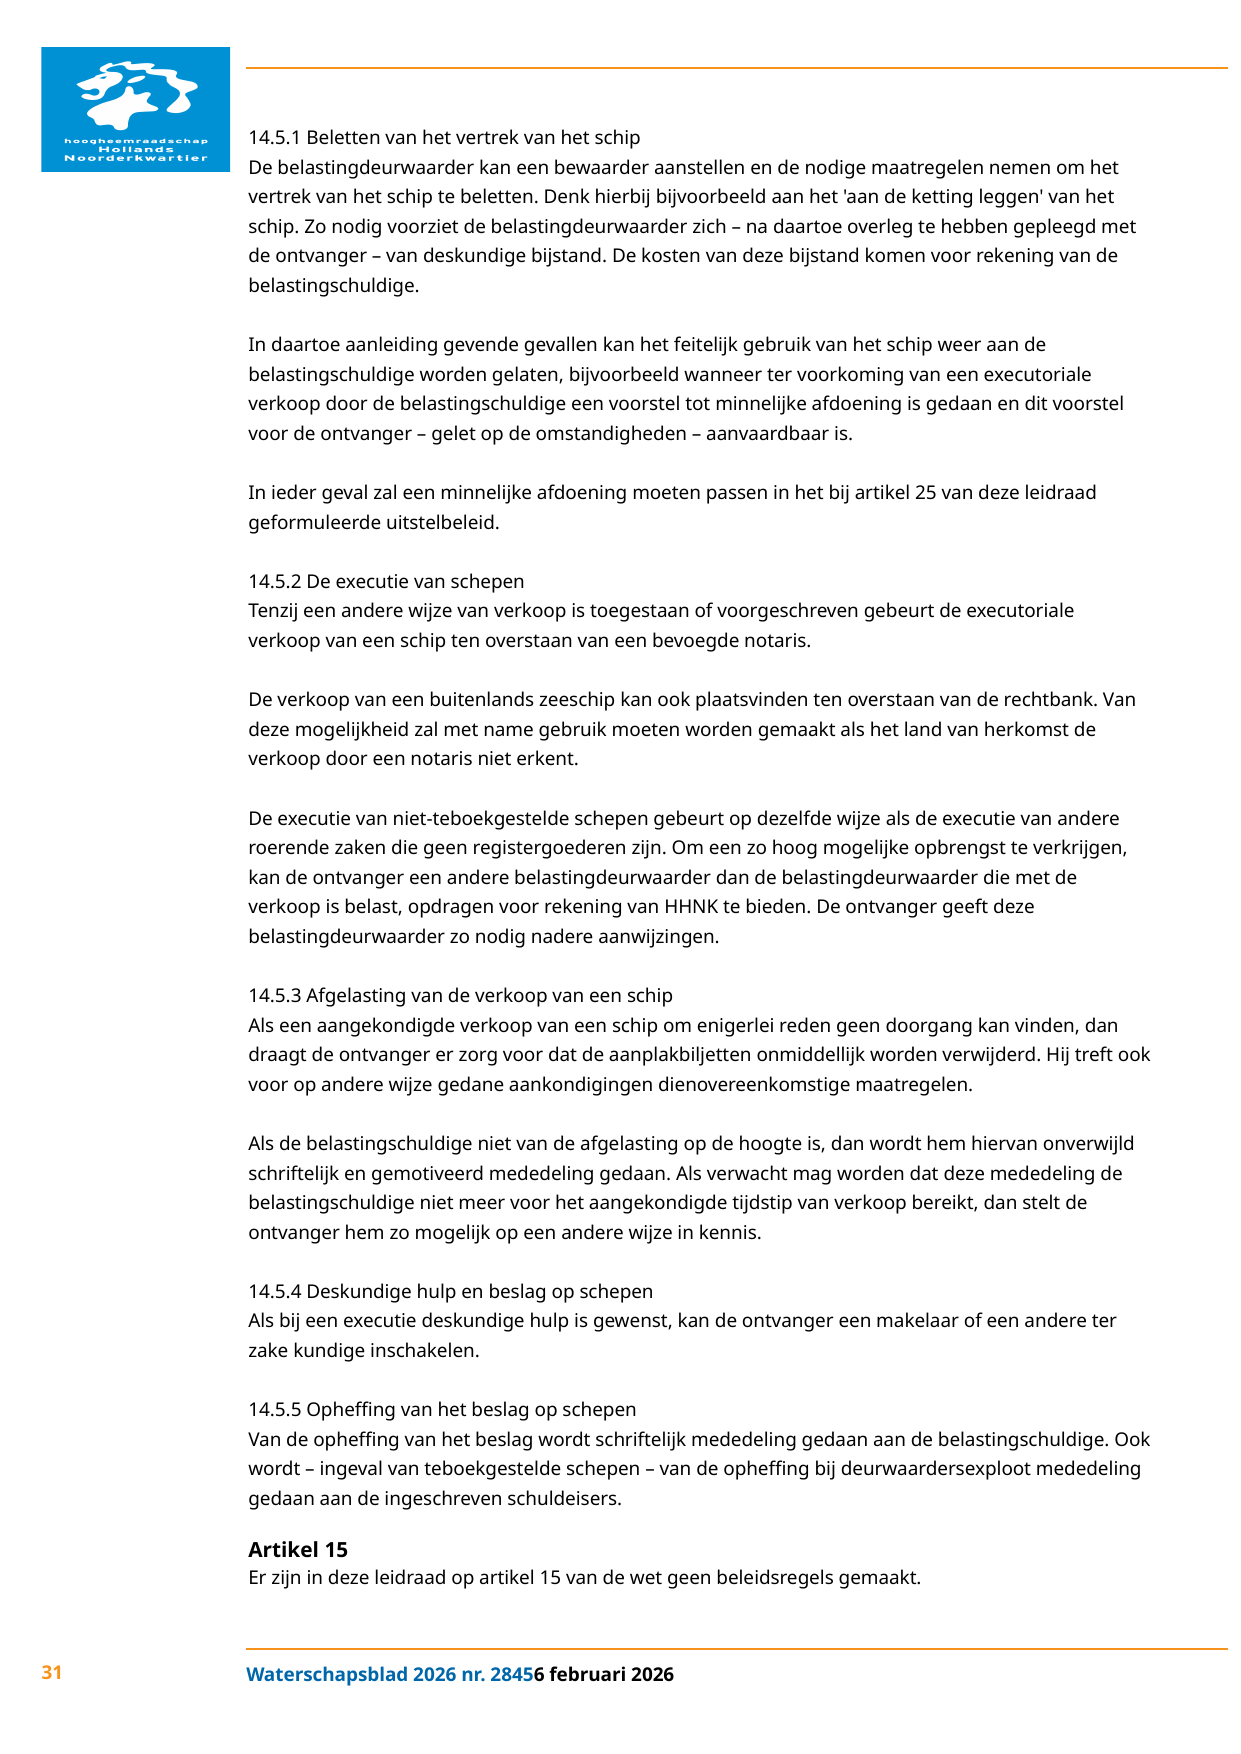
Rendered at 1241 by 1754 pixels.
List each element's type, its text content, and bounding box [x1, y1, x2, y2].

picture [129, 76, 144, 82]
text 14.5.1 Beletten van het vertrek van het schip [248, 124, 1152, 150]
text In daartoe aanleiding gevende gevallen kan het feitelijk gebruik van het schip weer aan de belastingschuldige worden gelaten, bijvoorbeeld wanneer ter voorkoming van een executoriale verkoop door de belastingschuldige een voorstel tot minnelijke afdoening is gedaan en dit voorstel voor de ontvanger – gelet op de omstandigheden – aanvaardbaar is. [248, 331, 1152, 446]
text De executie van niet-teboekgestelde schepen gebeurt op dezelfde wijze als de executie van andere roerende zaken die geen registergoederen zijn. Om een zo hoog mogelijke opbrengst te verkrijgen, kan de ontvanger een andere belastingdeurwaarder dan de belastingdeurwaarder die met de verkoop is belast, opdragen voor rekening van HHNK te bieden. De ontvanger geeft deze belastingdeurwaarder zo nodig nadere aanwijzingen. [248, 805, 1152, 949]
picture [78, 64, 122, 99]
text 14.5.4 Deskundige hulp en beslag op schepen [248, 1278, 1152, 1304]
text Van de opheffing van het beslag wordt schriftelijk mededeling gedaan aan de belastingschuldige. Ook wordt – ingeval van teboekgestelde schepen – van de opheffing bij deurwaardersexploot mededeling gedaan aan de ingeschreven schuldeisers. [248, 1426, 1152, 1511]
text Tenzij een andere wijze van verkoop is toegestaan of voorgeschreven gebeurt de executoriale verkoop van een schip ten overstaan van een bevoegde notaris. [248, 598, 1152, 653]
text Er zijn in deze leidraad op artikel 15 van de wet geen beleidsregels gemaakt. [248, 1564, 1152, 1590]
text De belastingdeurwaarder kan een bewaarder aanstellen en de nodige maatregelen nemen om het vertrek van het schip te beletten. Denk hierbij bijvoorbeeld aan het 'aan de ketting leggen' van het schip. Zo nodig voorziet de belastingdeurwaarder zich – na daartoe overleg te hebben gepleegd met de ontvanger – van deskundige bijstand. De kosten van deze bijstand komen voor rekening van de belastingschuldige. [248, 154, 1152, 298]
text Als bij een executie deskundige hulp is gewenst, kan de ontvanger een makelaar of een andere ter zake kundige inschakelen. [248, 1308, 1152, 1363]
text Als een aangekondigde verkoop van een schip om enigerlei reden geen doorgang kan vinden, dan draagt de ontvanger er zorg voor dat de aanplakbiljetten onmiddellijk worden verwijderd. Hij treft ook voor op andere wijze gedane aankondigingen dienovereenkomstige maatregelen. [248, 1012, 1152, 1097]
text 14.5.5 Opheffing van het beslag op schepen [248, 1396, 1152, 1422]
text 14.5.2 De executie van schepen [248, 568, 1152, 594]
picture [88, 87, 157, 130]
text In ieder geval zal een minnelijke afdoening moeten passen in het bij artikel 25 van deze leidraad geformuleerde uitstelbeleid. [248, 479, 1152, 535]
text Als de belastingschuldige niet van de afgelasting op de hoogte is, dan wordt hem hiervan onverwijld schriftelijk en gemotiveerd mededeling gedaan. Als verwacht mag worden dat deze mededeling de belastingschuldige niet meer voor het aangekondigde tijdstip van verkoop bereikt, dan stelt de ontvanger hem zo mogelijk op een andere wijze in kennis. [248, 1130, 1152, 1245]
text De verkoop van een buitenlands zeeschip kan ook plaatsvinden ten overstaan van de rechtbank. Van deze mogelijkheid zal met name gebruik moeten worden gemaakt als het land van herkomst de verkoop door een notaris niet erkent. [248, 686, 1152, 771]
picture [118, 62, 197, 112]
text 14.5.3 Afgelasting van de verkoop van een schip [248, 982, 1152, 1008]
text Artikel 15 [248, 1536, 1152, 1564]
